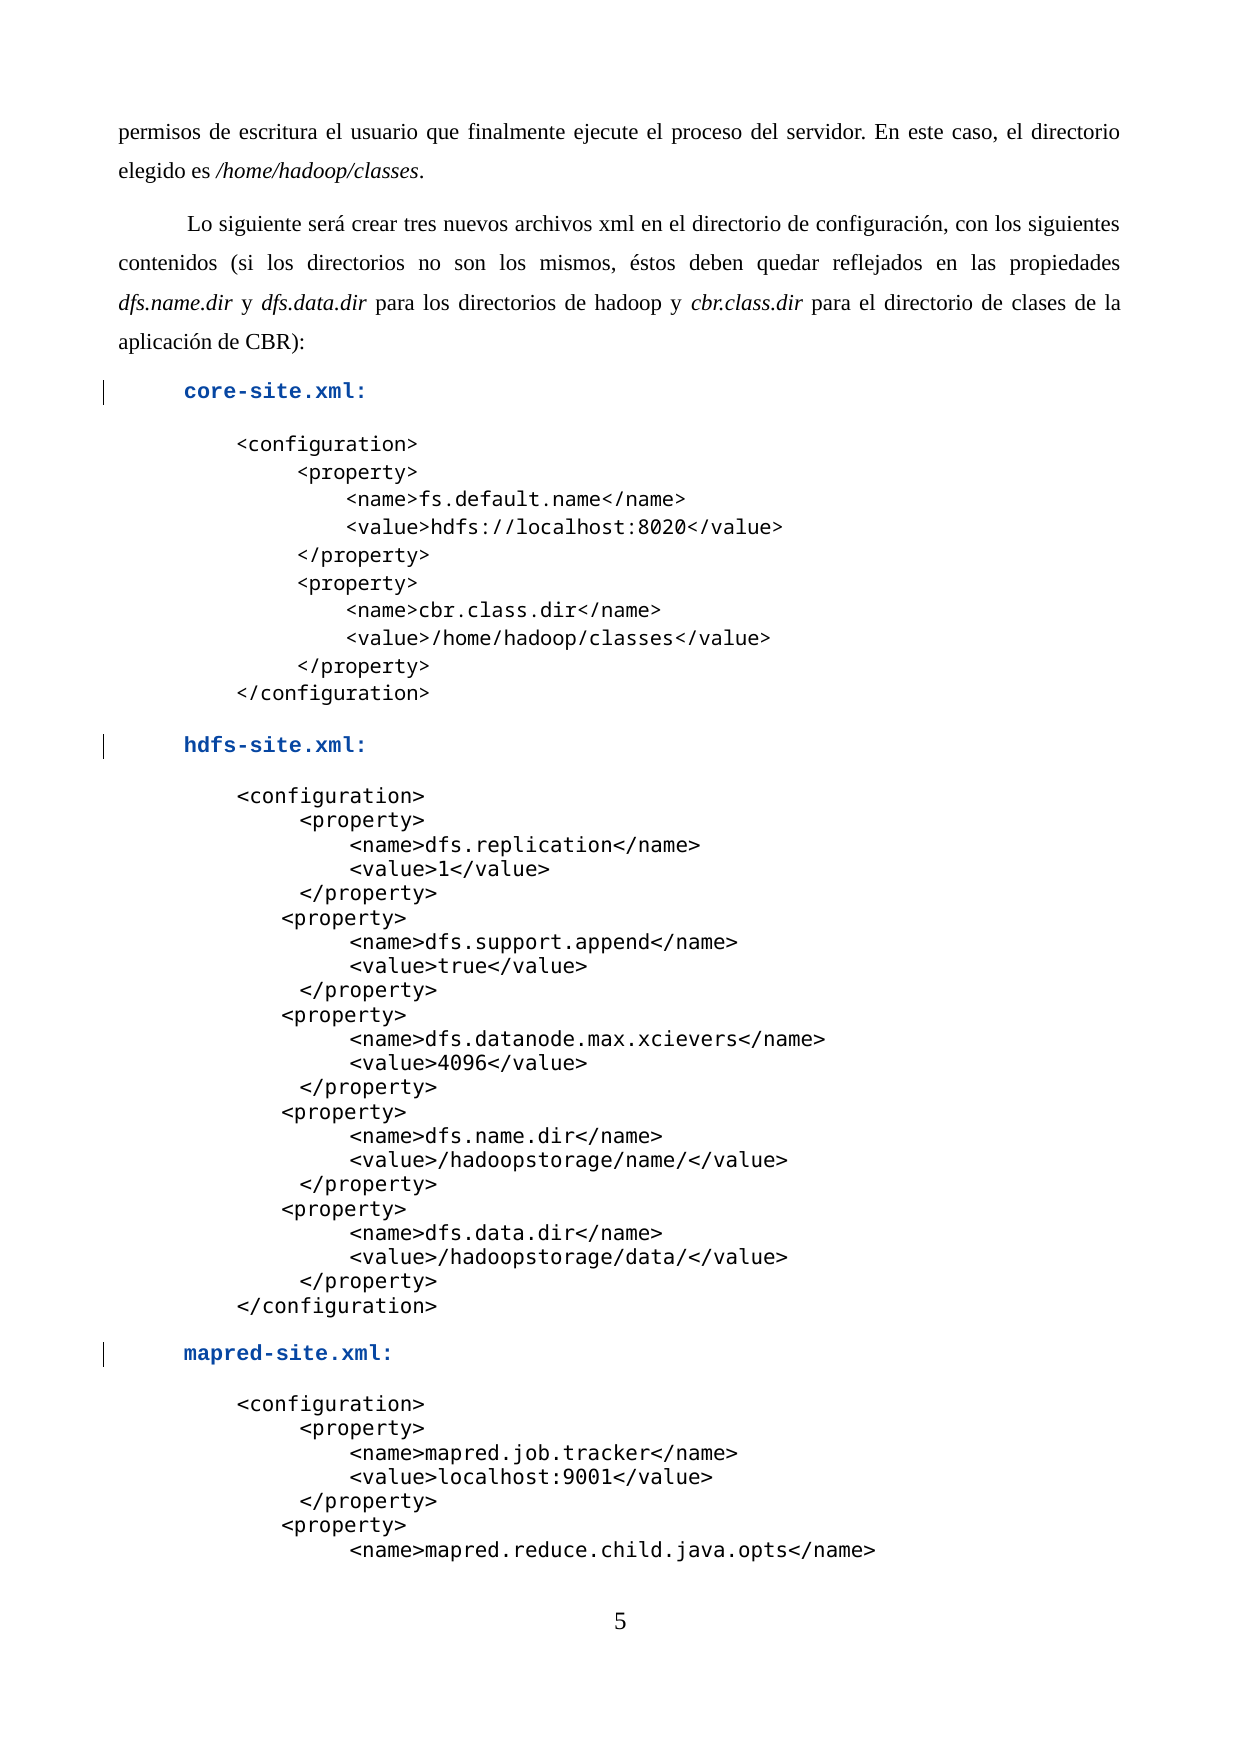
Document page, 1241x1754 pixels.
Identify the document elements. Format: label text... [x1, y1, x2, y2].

text <value>hdfs://localhost:8020</value> [195, 513, 1045, 541]
text <value>localhost:9001</value> [195, 1465, 1045, 1489]
text mapred-site.xml: [118, 1342, 1122, 1367]
text <name>dfs.replication</name> [195, 833, 1045, 857]
text <property> [195, 1003, 1045, 1027]
text <name>dfs.support.append</name> [195, 930, 1045, 954]
text </property> [195, 651, 1045, 679]
text <name>fs.default.name</name> [195, 485, 1045, 513]
text <name>mapred.reduce.child.java.opts</name> [195, 1538, 1045, 1562]
text <value>/hadoopstorage/name/</value> [195, 1148, 1045, 1172]
text <value>true</value> [195, 954, 1045, 978]
text <property> [195, 1416, 1045, 1441]
text <value>1</value> [195, 857, 1045, 881]
text </property> [195, 541, 1045, 568]
text <name>cbr.class.dir</name> [195, 596, 1045, 624]
text <property> [195, 808, 1045, 833]
text <configuration> [195, 1392, 1045, 1416]
text <value>/home/hadoop/classes</value> [195, 624, 1045, 651]
text <name>mapred.job.tracker</name> [195, 1441, 1045, 1465]
text <configuration> [195, 784, 1045, 808]
text <value>/hadoopstorage/data/</value> [195, 1245, 1045, 1269]
text </property> [195, 1489, 1045, 1513]
text Lo siguiente será crear tres nuevos archivos xml en el directorio de configuración, con los siguientes contenidos (si los directorios no son los mismos, éstos deben quedar reflejados en las propiedades dfs.name.dir y dfs.data.dir para los directorios de hadoop y cbr.class.dir para el directorio de clases de la aplicación de CBR): [118, 209, 1122, 354]
text </configuration> [195, 1294, 1045, 1318]
text <configuration> [195, 430, 1045, 457]
text <name>dfs.datanode.max.xcievers</name> [195, 1027, 1045, 1051]
text <property> [195, 1197, 1045, 1221]
text </configuration> [195, 679, 1045, 707]
text <value>4096</value> [195, 1051, 1045, 1075]
text core-site.xml: [118, 380, 1122, 405]
text <name>dfs.name.dir</name> [195, 1124, 1045, 1148]
text hdfs-site.xml: [118, 734, 1122, 759]
text <property> [195, 906, 1045, 930]
text </property> [195, 1172, 1045, 1197]
text <property> [195, 1513, 1045, 1538]
text </property> [195, 1075, 1045, 1100]
text <name>dfs.data.dir</name> [195, 1221, 1045, 1245]
text </property> [195, 978, 1045, 1003]
text </property> [195, 881, 1045, 906]
text </property> [195, 1269, 1045, 1294]
text <property> [195, 457, 1045, 485]
text <property> [195, 1100, 1045, 1124]
text permisos de escritura el usuario que finalmente ejecute el proceso del servidor. En este caso, el directorio elegido es /home/hadoop/classes. [118, 118, 1122, 184]
text <property> [195, 568, 1045, 596]
